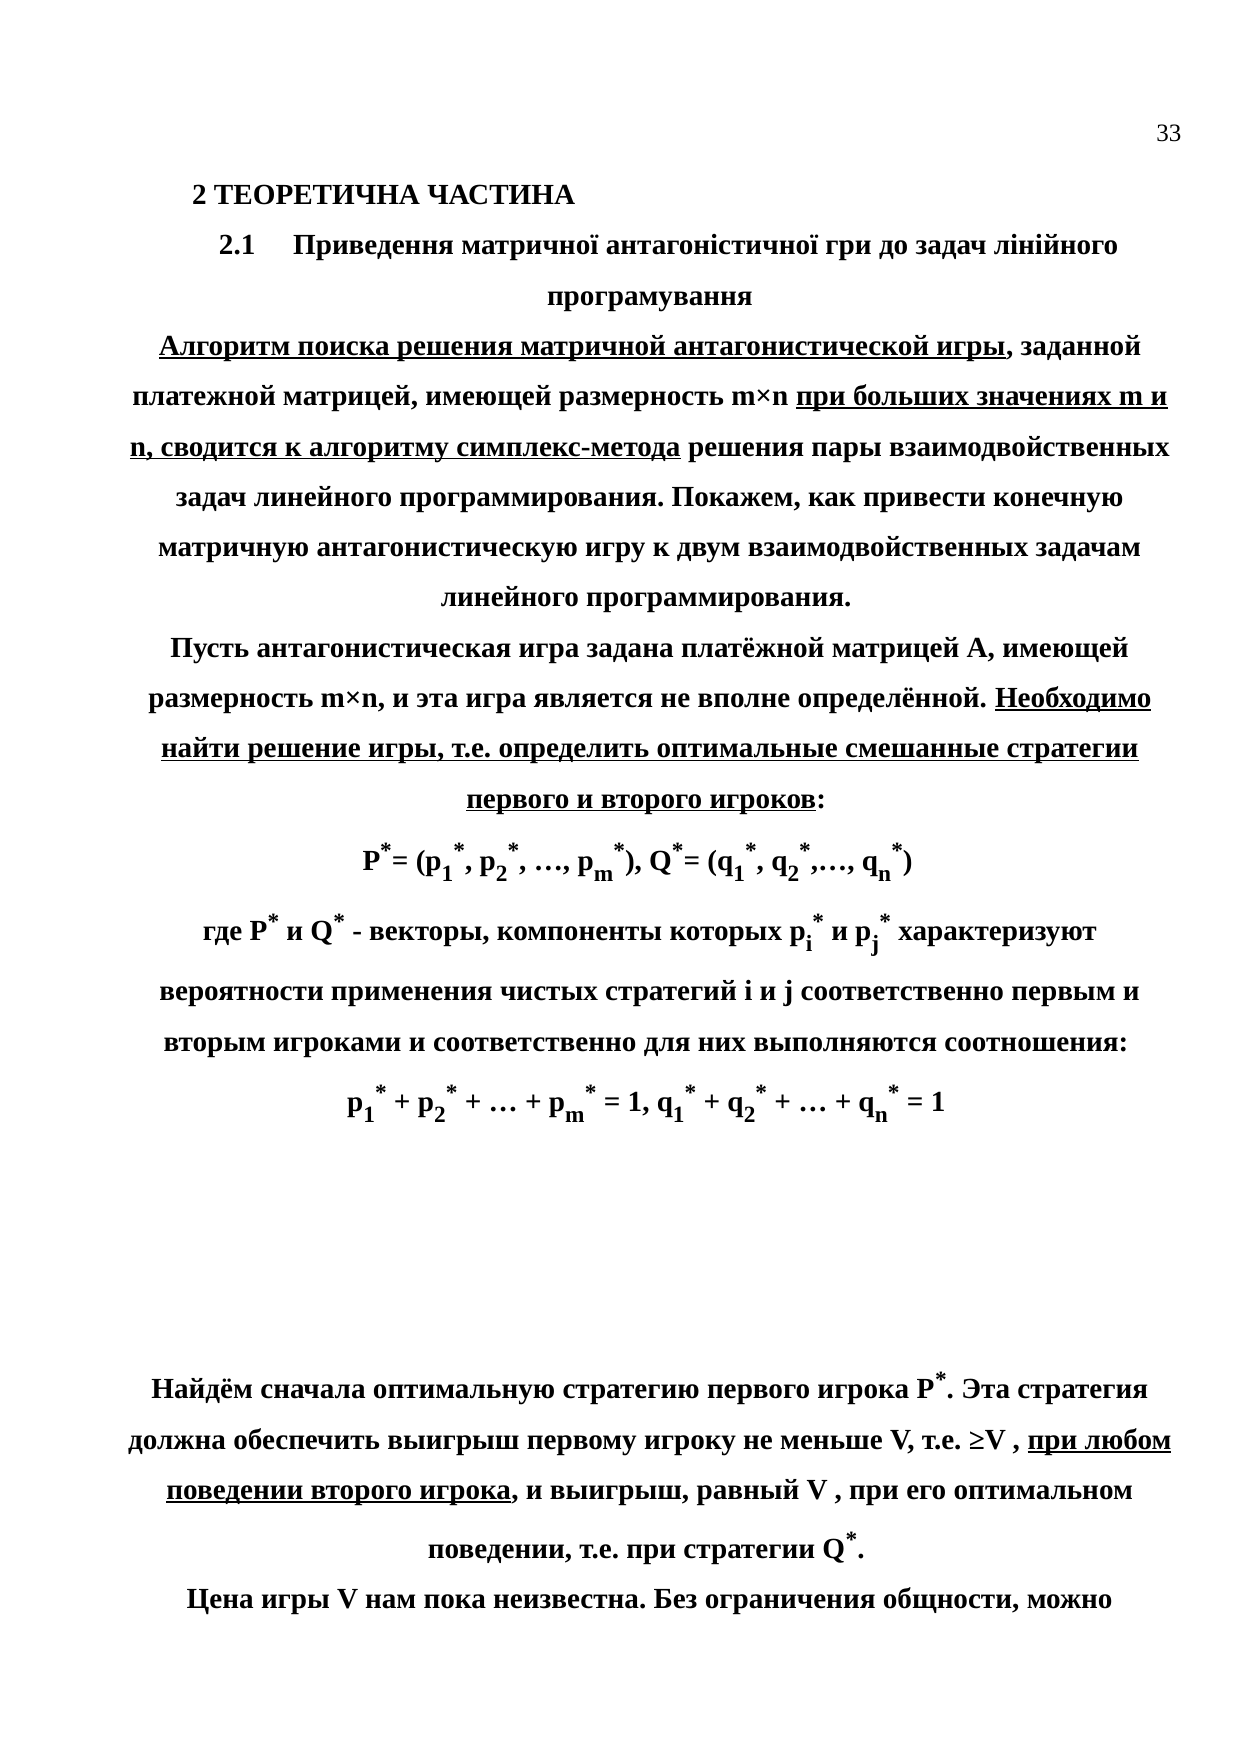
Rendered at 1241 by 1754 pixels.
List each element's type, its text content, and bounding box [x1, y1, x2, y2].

text 2 ТЕОРЕТИЧНА ЧАСТИНА [118, 177, 1181, 211]
list Приведення матричної антагоністичної гри до задач лінійного програмування [118, 227, 1181, 311]
list Алгоритм поиска решения матричной антагонистической игры, заданной платежной матрицей, имеющей размерность m×n при больших значениях m и n, сводится к алгоритму симплекс-метода решения пары взаимодвойственных задач линейного программирования. Покажем, как привести конечную матричную антагонистическую игру к двум взаимодвойственных задачам линейного программирования. Пусть антагонистическая игра задана платёжной матрицей A, имеющей размерность m×n, и эта игра является не вполне определённой. Необходимо найти решение игры, т.е. определить оптимальные смешанные стратегии первого и второго игроков: P*= (p1*, p2*, …, pm*), Q*= (q1*, q2*,…, qn*) где P* и Q* - векторы, компоненты которых pi* и pj* характеризуют вероятности применения чистых стратегий i и j соответственно первым и вторым игроками и соответственно для них выполняются соотношения: p1* + p2* + … + pm* = 1, q1* + q2* + … + qn* = 1 Найдём сначала оптимальную стратегию первого игрока P*. Эта стратегия должна обеспечить выигрыш первому игроку не меньше V, т.е. ≥V , при любом поведении второго игрока, и выигрыш, равный V , при его оптимальном поведении, т.е. при стратегии Q*. Цена игры V нам пока неизвестна. Без ограничения общности, можно [114, 328, 1181, 1615]
